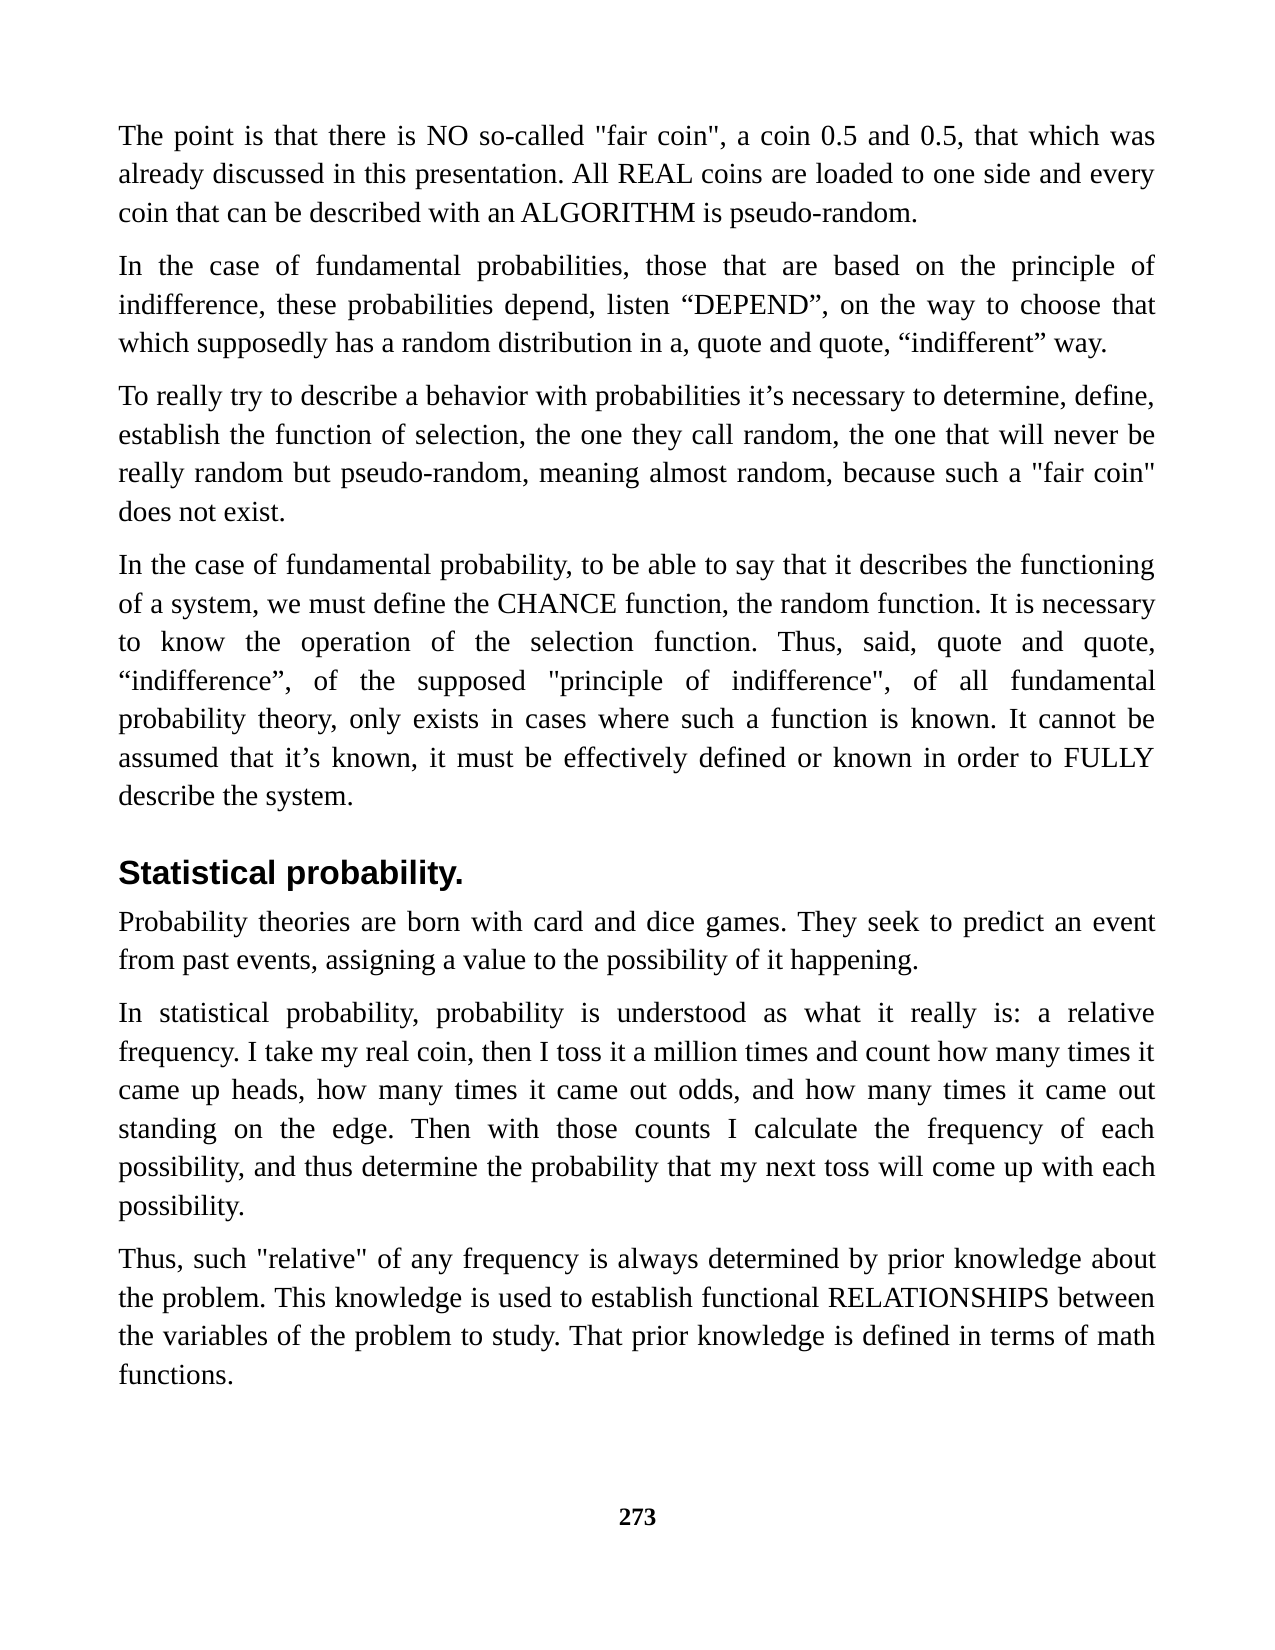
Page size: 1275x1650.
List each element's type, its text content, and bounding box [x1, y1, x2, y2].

text In statistical probability, probability is understood as what it really is: a relative frequency. I take my real coin, then I toss it a million times and count how many times it came up heads, how many times it came out odds, and how many times it came out standing on the edge. Then with those counts I calculate the frequency of each possibility, and thus determine the probability that my next toss will come up with each possibility. [118, 995, 1157, 1222]
text Probability theories are born with card and dice games. They seek to predict an event from past events, assigning a value to the possibility of it happening. [118, 904, 1157, 976]
text To really try to describe a behavior with probabilities it’s necessary to determine, define, establish the function of selection, the one they call random, the one that will never be really random but pseudo-random, meaning almost random, because such a "fair coin" does not exist. [118, 378, 1157, 528]
text Thus, such "relative" of any frequency is always determined by prior knowledge about the problem. This knowledge is used to establish functional RELATIONSHIPS between the variables of the problem to study. That prior knowledge is defined in terms of math functions. [118, 1241, 1157, 1390]
text In the case of fundamental probabilities, those that are based on the principle of indifference, these probabilities depend, listen “DEPEND”, on the way to choose that which supposedly has a random distribution in a, quote and quote, “indifferent” way. [118, 248, 1157, 359]
text The point is that there is NO so-called "fair coin", a coin 0.5 and 0.5, that which was already discussed in this presentation. All REAL coins are loaded to one side and every coin that can be described with an ALGORITHM is pseudo-random. [118, 118, 1157, 229]
text In the case of fundamental probability, to be able to say that it describes the functioning of a system, we must define the CHANCE function, the random function. It is necessary to know the operation of the selection function. Thus, said, quote and quote, “indifference”, of the supposed "principle of indifference", of all fundamental probability theory, only exists in cases where such a function is known. It cannot be assumed that it’s known, it must be effectively defined or known in order to FULLY describe the system. [118, 547, 1157, 812]
subtitle Statistical probability. [118, 852, 1157, 891]
